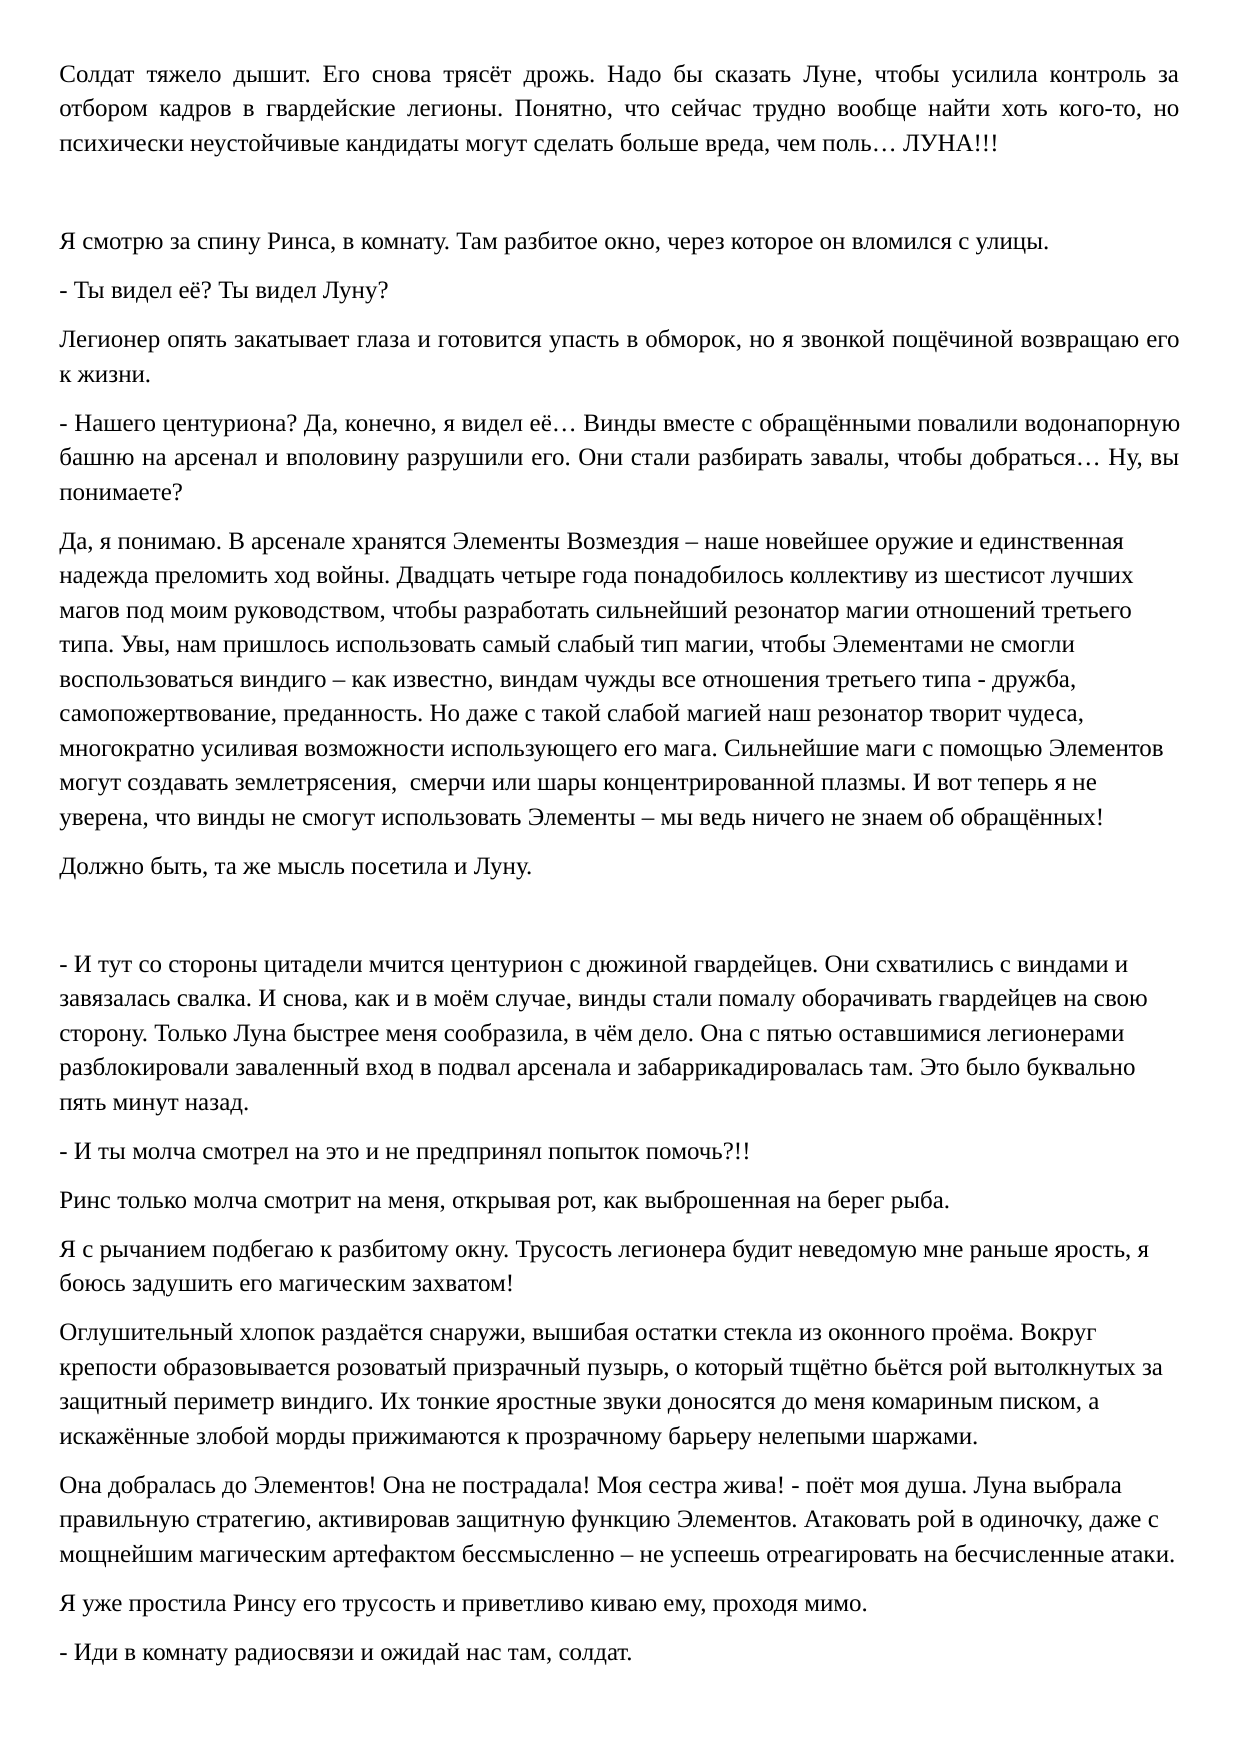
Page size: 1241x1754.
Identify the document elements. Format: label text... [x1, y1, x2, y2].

text Она добралась до Элементов! Она не пострадала! Моя сестра жива! - поёт моя душа. Луна выбрала правильную стратегию, активировав защитную функцию Элементов. Атаковать рой в одиночку, даже с мощнейшим магическим артефактом бессмысленно – не успеешь отреагировать на бесчисленные атаки. [59, 1470, 1181, 1568]
text Я смотрю за спину Ринса, в комнату. Там разбитое окно, через которое он вломился с улицы. [59, 226, 1181, 255]
text - И тут со стороны цитадели мчится центурион с дюжиной гвардейцев. Они схватились с виндами и завязалась свалка. И снова, как и в моём случае, винды стали помалу оборачивать гвардейцев на свою сторону. Только Луна быстрее меня сообразила, в чём дело. Она с пятью оставшимися легионерами разблокировали заваленный вход в подвал арсенала и забаррикадировалась там. Это было буквально пять минут назад. [59, 949, 1181, 1116]
text Солдат тяжело дышит. Его снова трясёт дрожь. Надо бы сказать Луне, чтобы усилила контроль за отбором кадров в гвардейские легионы. Понятно, что сейчас трудно вообще найти хоть кого-то, но психически неустойчивые кандидаты могут сделать больше вреда, чем поль… ЛУНА!!! [59, 59, 1181, 157]
text Легионер опять закатывает глаза и готовится упасть в обморок, но я звонкой пощёчиной возвращаю его к жизни. [59, 324, 1181, 387]
text Ринс только молча смотрит на меня, открывая рот, как выброшенная на берег рыба. [59, 1185, 1181, 1214]
text Я уже простила Ринсу его трусость и приветливо киваю ему, проходя мимо. [59, 1588, 1181, 1617]
text - И ты молча смотрел на это и не предпринял попыток помочь?!! [59, 1136, 1181, 1164]
text - Иди в комнату радиосвязи и ожидай нас там, солдат. [59, 1637, 1181, 1666]
text Я с рычанием подбегаю к разбитому окну. Трусость легионера будит неведомую мне раньше ярость, я боюсь задушить его магическим захватом! [59, 1234, 1181, 1297]
text Да, я понимаю. В арсенале хранятся Элементы Возмездия – наше новейшее оружие и единственная надежда преломить ход войны. Двадцать четыре года понадобилось коллективу из шестисот лучших магов под моим руководством, чтобы разработать сильнейший резонатор магии отношений третьего типа. Увы, нам пришлось использовать самый слабый тип магии, чтобы Элементами не смогли воспользоваться виндиго – как известно, виндам чужды все отношения третьего типа - дружба, самопожертвование, преданность. Но даже с такой слабой магией наш резонатор творит чудеса, многократно усиливая возможности использующего его мага. Сильнейшие маги с помощью Элементов могут создавать землетрясения, смерчи или шары концентрированной плазмы. И вот теперь я не уверена, что винды не смогут использовать Элементы – мы ведь ничего не знаем об обращённых! [59, 526, 1181, 830]
text Должно быть, та же мысль посетила и Луну. [59, 851, 1181, 879]
text Оглушительный хлопок раздаётся снаружи, вышибая остатки стекла из оконного проёма. Вокруг крепости образовывается розоватый призрачный пузырь, о который тщётно бьётся рой вытолкнутых за защитный периметр виндиго. Их тонкие яростные звуки доносятся до меня комариным писком, а искажённые злобой морды прижимаются к прозрачному барьеру нелепыми шаржами. [59, 1317, 1181, 1450]
text - Ты видел её? Ты видел Луну? [59, 275, 1181, 304]
text - Нашего центуриона? Да, конечно, я видел её… Винды вместе с обращёнными повалили водонапорную башню на арсенал и вполовину разрушили его. Они стали разбирать завалы, чтобы добраться… Ну, вы понимаете? [59, 408, 1181, 506]
